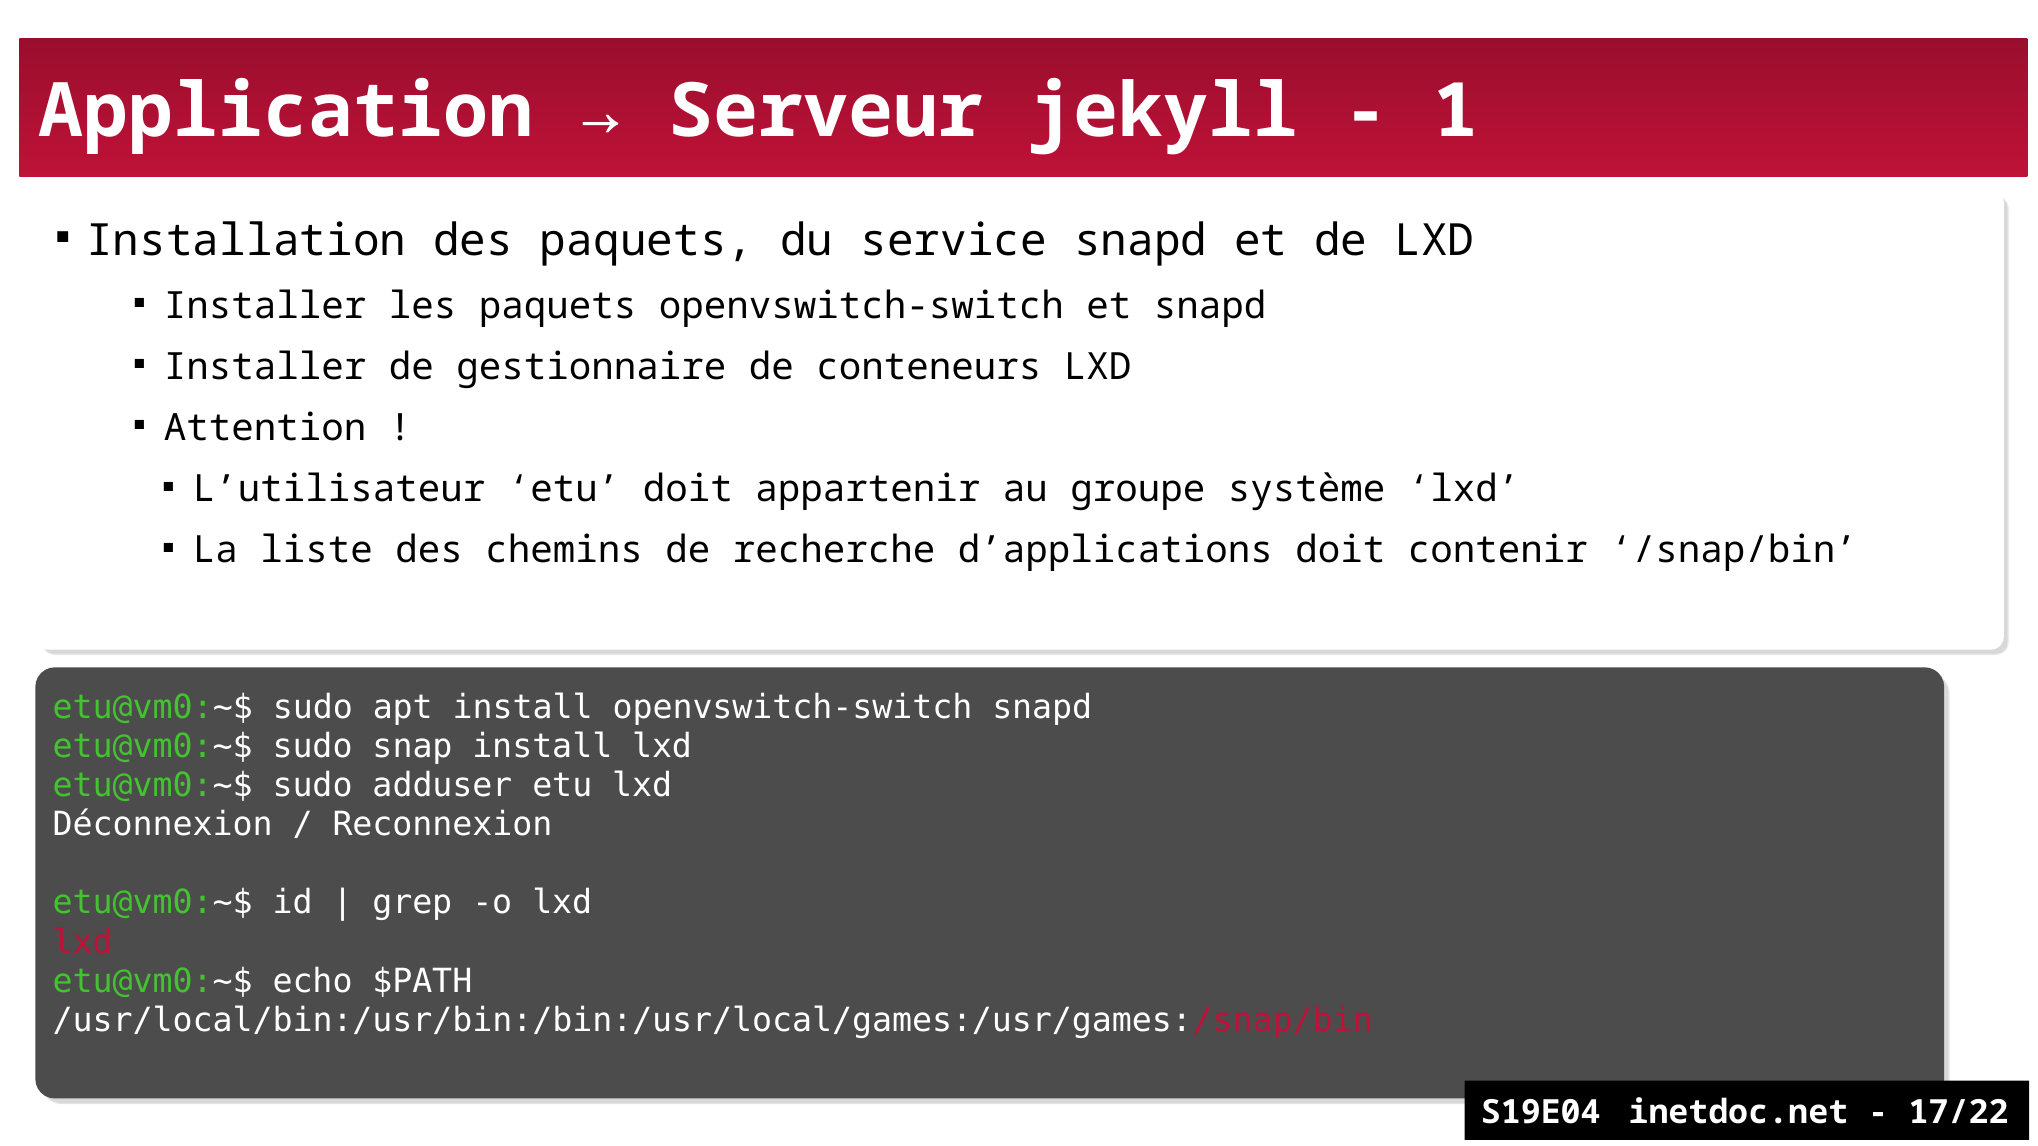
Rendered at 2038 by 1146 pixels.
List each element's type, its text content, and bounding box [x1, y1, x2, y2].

text_box etu@vm0:~$ sudo apt install openvswitch-switch snapd etu@vm0:~$ sudo snap install lxd etu@vm0:~$ sudo adduser etu lxd Déconnexion / Reconnexion etu@vm0:~$ id | grep -o lxd lxd etu@vm0:~$ echo $PATH /usr/local/bin:/usr/bin:/bin:/usr/local/games:/usr/games:/snap/bin [35, 667, 1945, 1099]
text_box S19E04 inetdoc.net - <numéro>/22 [1464, 1080, 2030, 1140]
text_box Installation des paquets, du service snapd et de LXD Installer les paquets openvswitch-switch et snapd Installer de gestionnaire de conteneurs LXD Attention ! L’utilisateur ‘etu’ doit appartenir au groupe système ‘lxd’ La liste des chemins de recherche d’applications doit contenir ‘/snap/bin’ [35, 188, 2004, 650]
text_box Application → Serveur jekyll - 1 [19, 38, 2028, 177]
